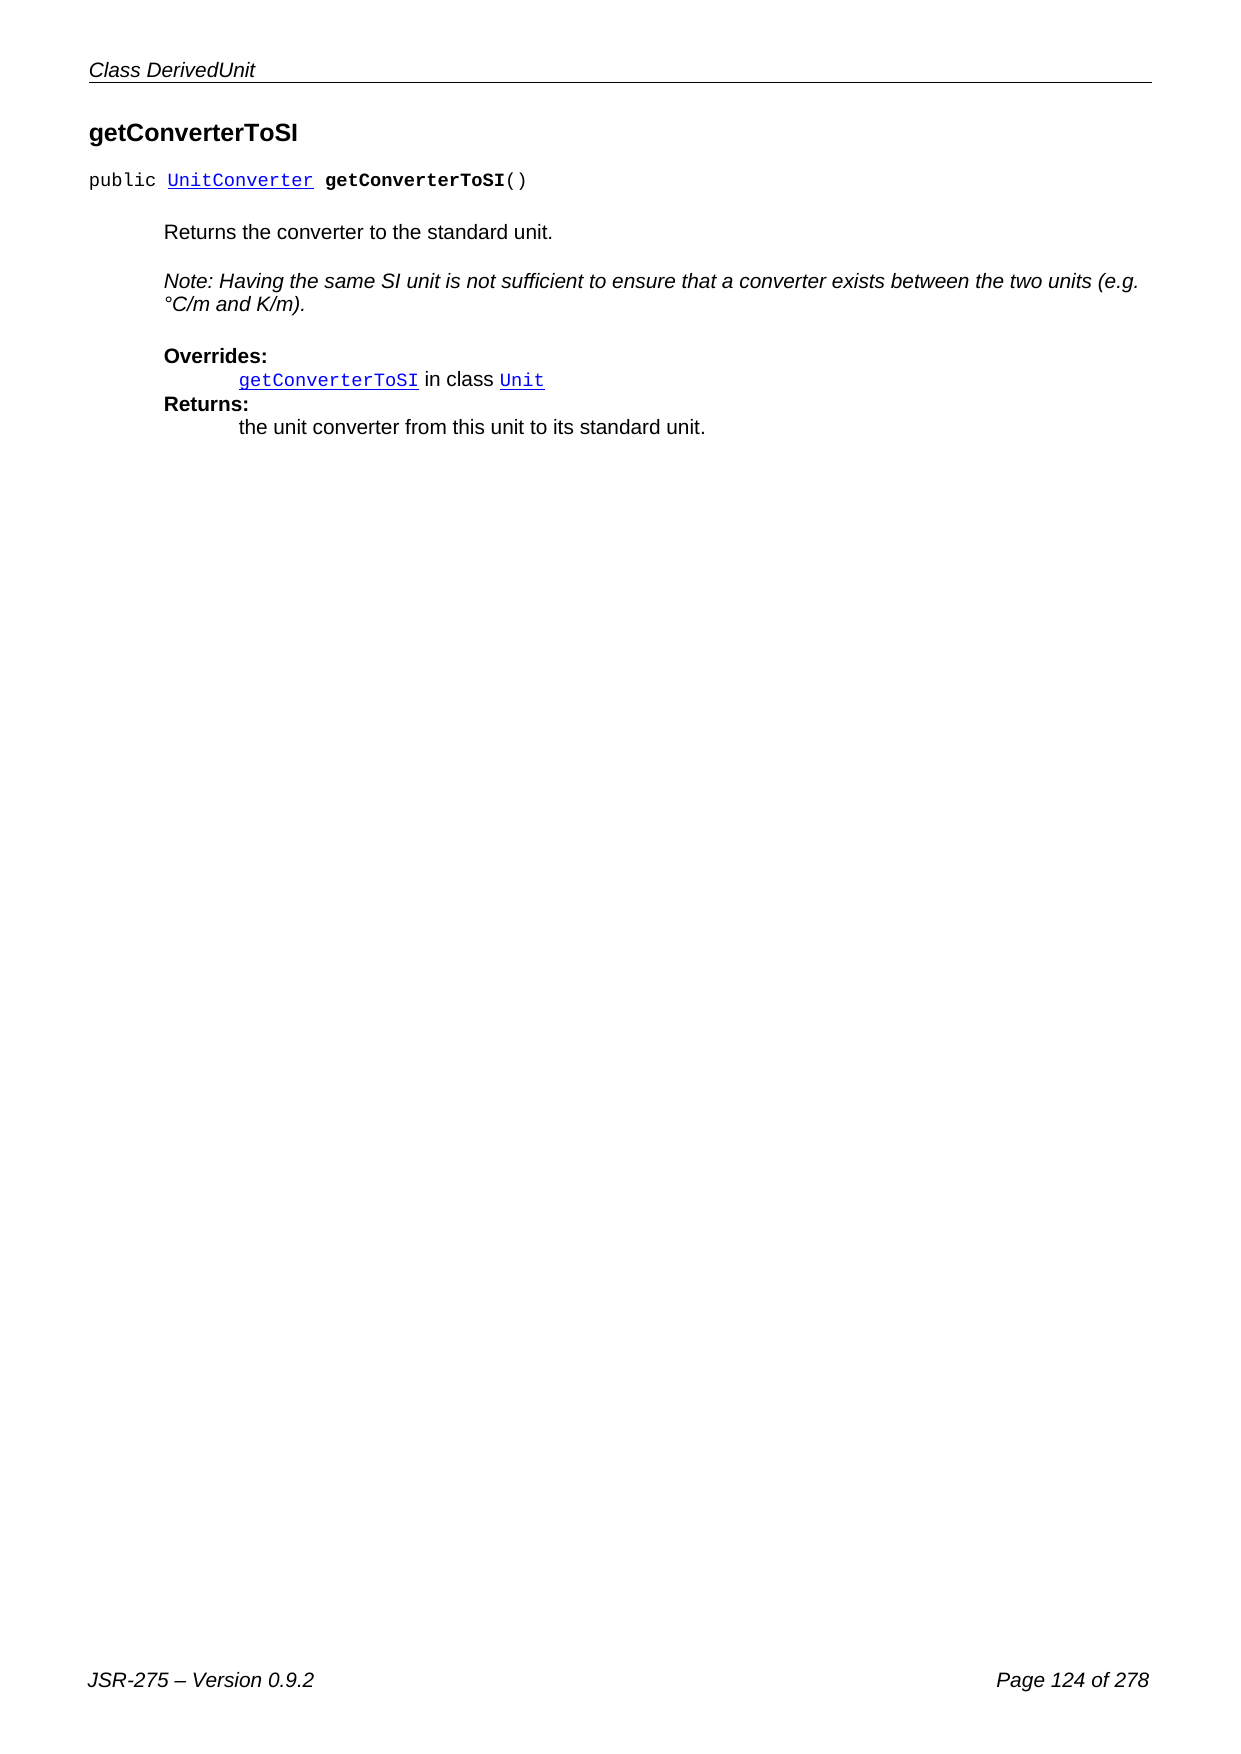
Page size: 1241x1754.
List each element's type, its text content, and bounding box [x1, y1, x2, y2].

text public UnitConverter getConverterToSI() [88, 171, 1152, 192]
text Note: Having the same SI unit is not sufficient to ensure that a converter exists between the two units (e.g. °C/m and K/m). [163, 269, 1152, 316]
text Overrides: [163, 345, 1152, 368]
text the unit converter from this unit to its standard unit. [238, 416, 1152, 439]
text Returns the converter to the standard unit. [163, 221, 1152, 244]
text Returns: [163, 392, 1152, 416]
subtitle getConverterToSI [88, 118, 1152, 146]
text getConverterToSI in class Unit [238, 368, 1152, 392]
